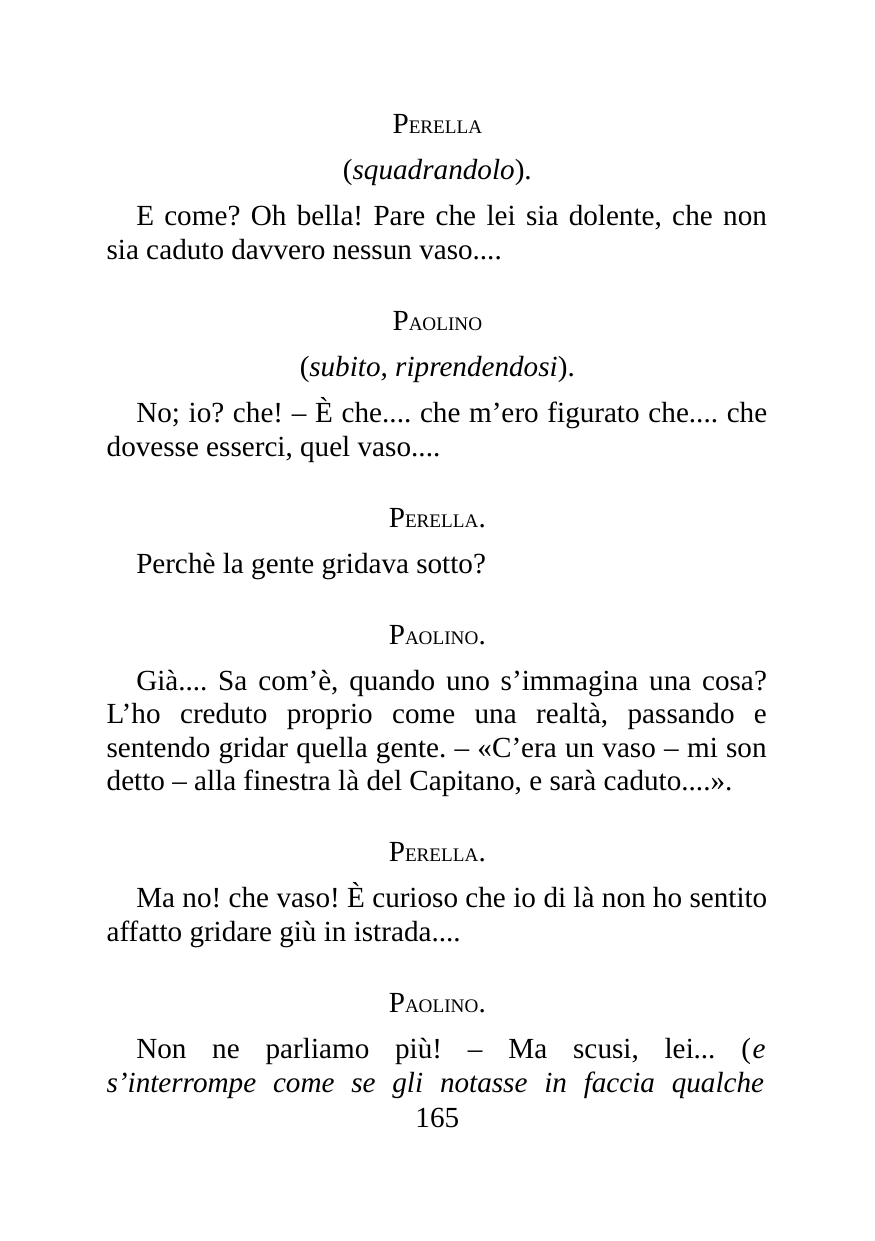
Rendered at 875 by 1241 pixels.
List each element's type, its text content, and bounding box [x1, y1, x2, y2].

text (squadrandolo). [106, 152, 768, 186]
text Non ne parliamo più! ‒ Ma scusi, lei... (e s’interrompe come se gli notasse in faccia qualche [106, 1031, 768, 1098]
text (subito, riprendendosi). [106, 349, 768, 383]
text Perella [106, 106, 768, 140]
text Già.... Sa com’è, quando uno s’immagina una cosa? L’ho creduto proprio come una realtà, passando e sentendo gridar quella gente. ‒ «C’era un vaso ‒ mi son detto ‒ alla finestra là del Capitano, e sarà caduto....». [106, 663, 768, 797]
text E come? Oh bella! Pare che lei sia dolente, che non sia caduto davvero nessun vaso.... [106, 198, 768, 266]
text Perchè la gente gridava sotto? [106, 546, 768, 579]
text Ma no! che vaso! È curioso che io di là non ho sentito affatto gridare giù in istrada.... [106, 881, 768, 948]
text Perella. [106, 834, 768, 868]
text No; io? che! ‒ È che.... che m’ero figurato che.... che dovesse esserci, quel vaso.... [106, 395, 768, 462]
text Paolino. [106, 985, 768, 1019]
text Paolino. [106, 617, 768, 650]
text Paolino [106, 303, 768, 337]
text Perella. [106, 500, 768, 533]
